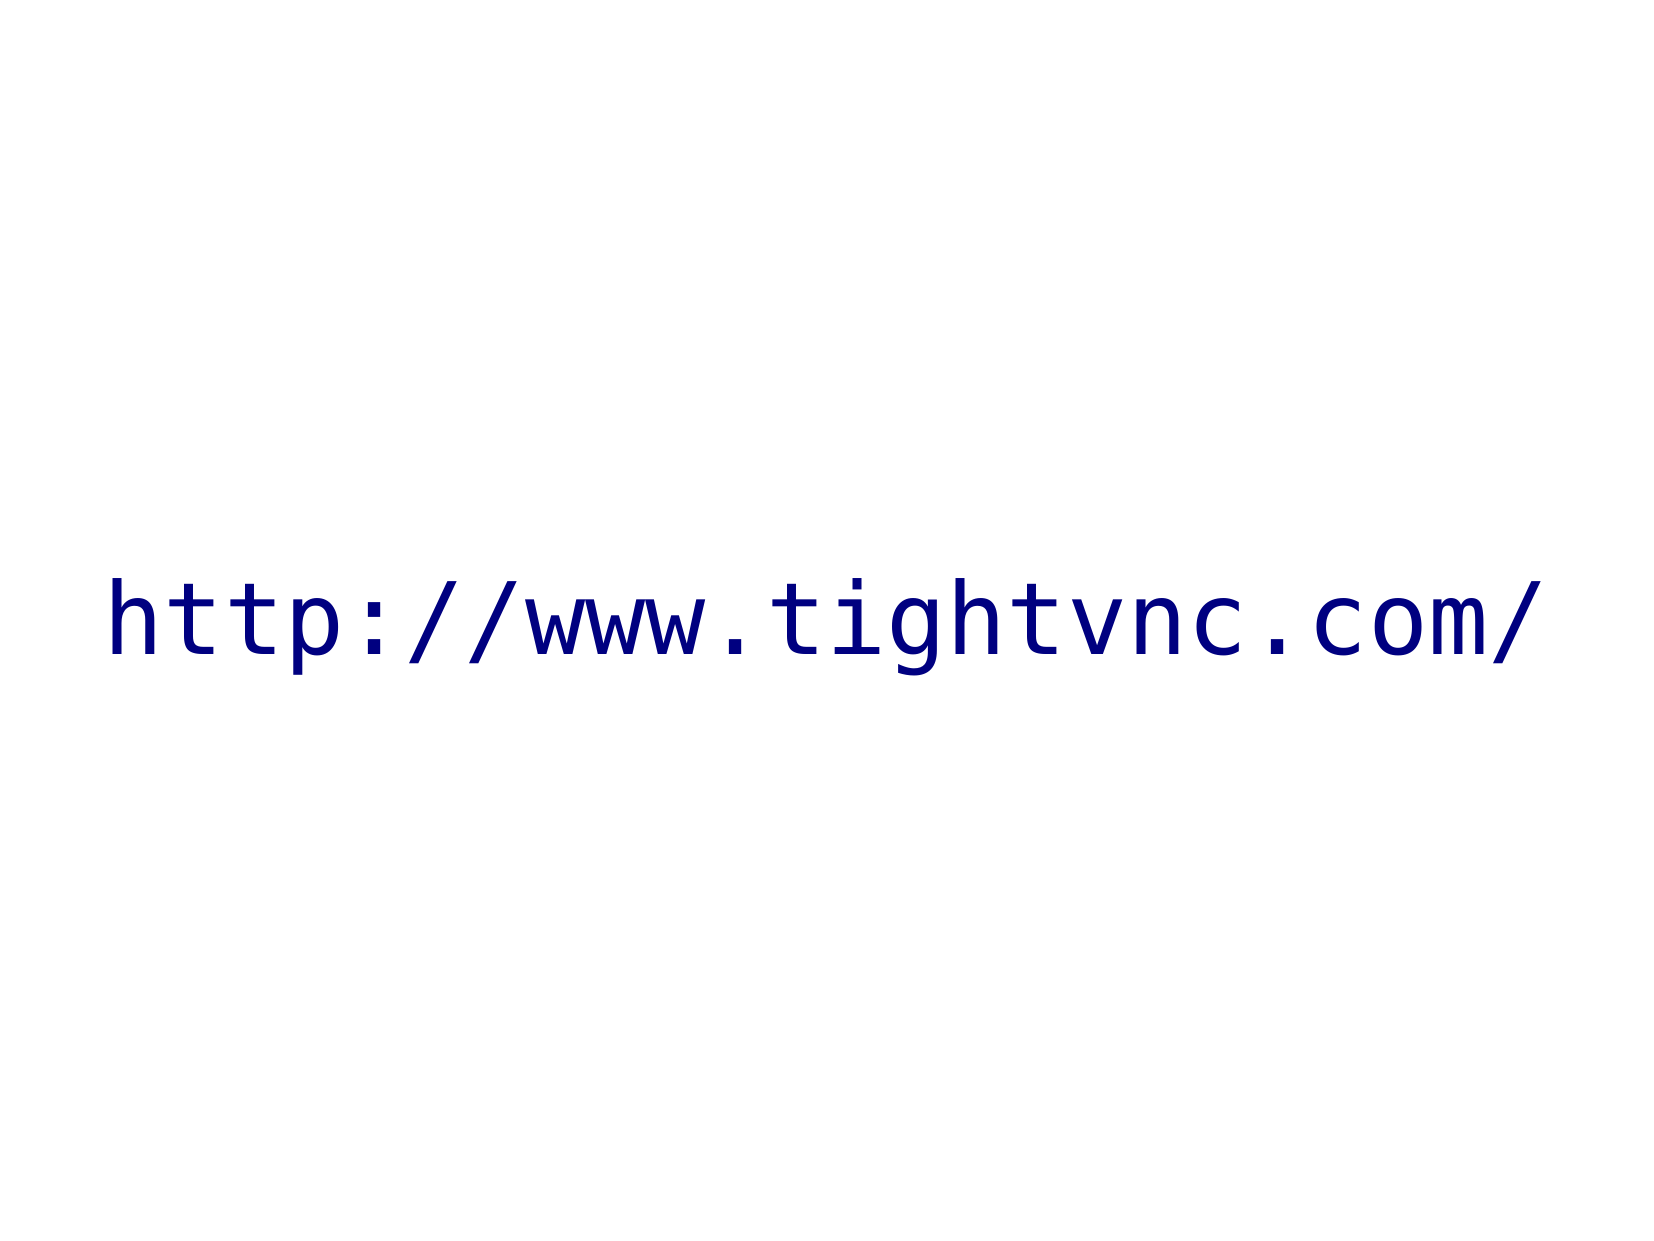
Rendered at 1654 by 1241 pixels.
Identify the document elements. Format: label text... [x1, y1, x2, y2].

title http://www.tightvnc.com/ [82, 523, 1571, 717]
